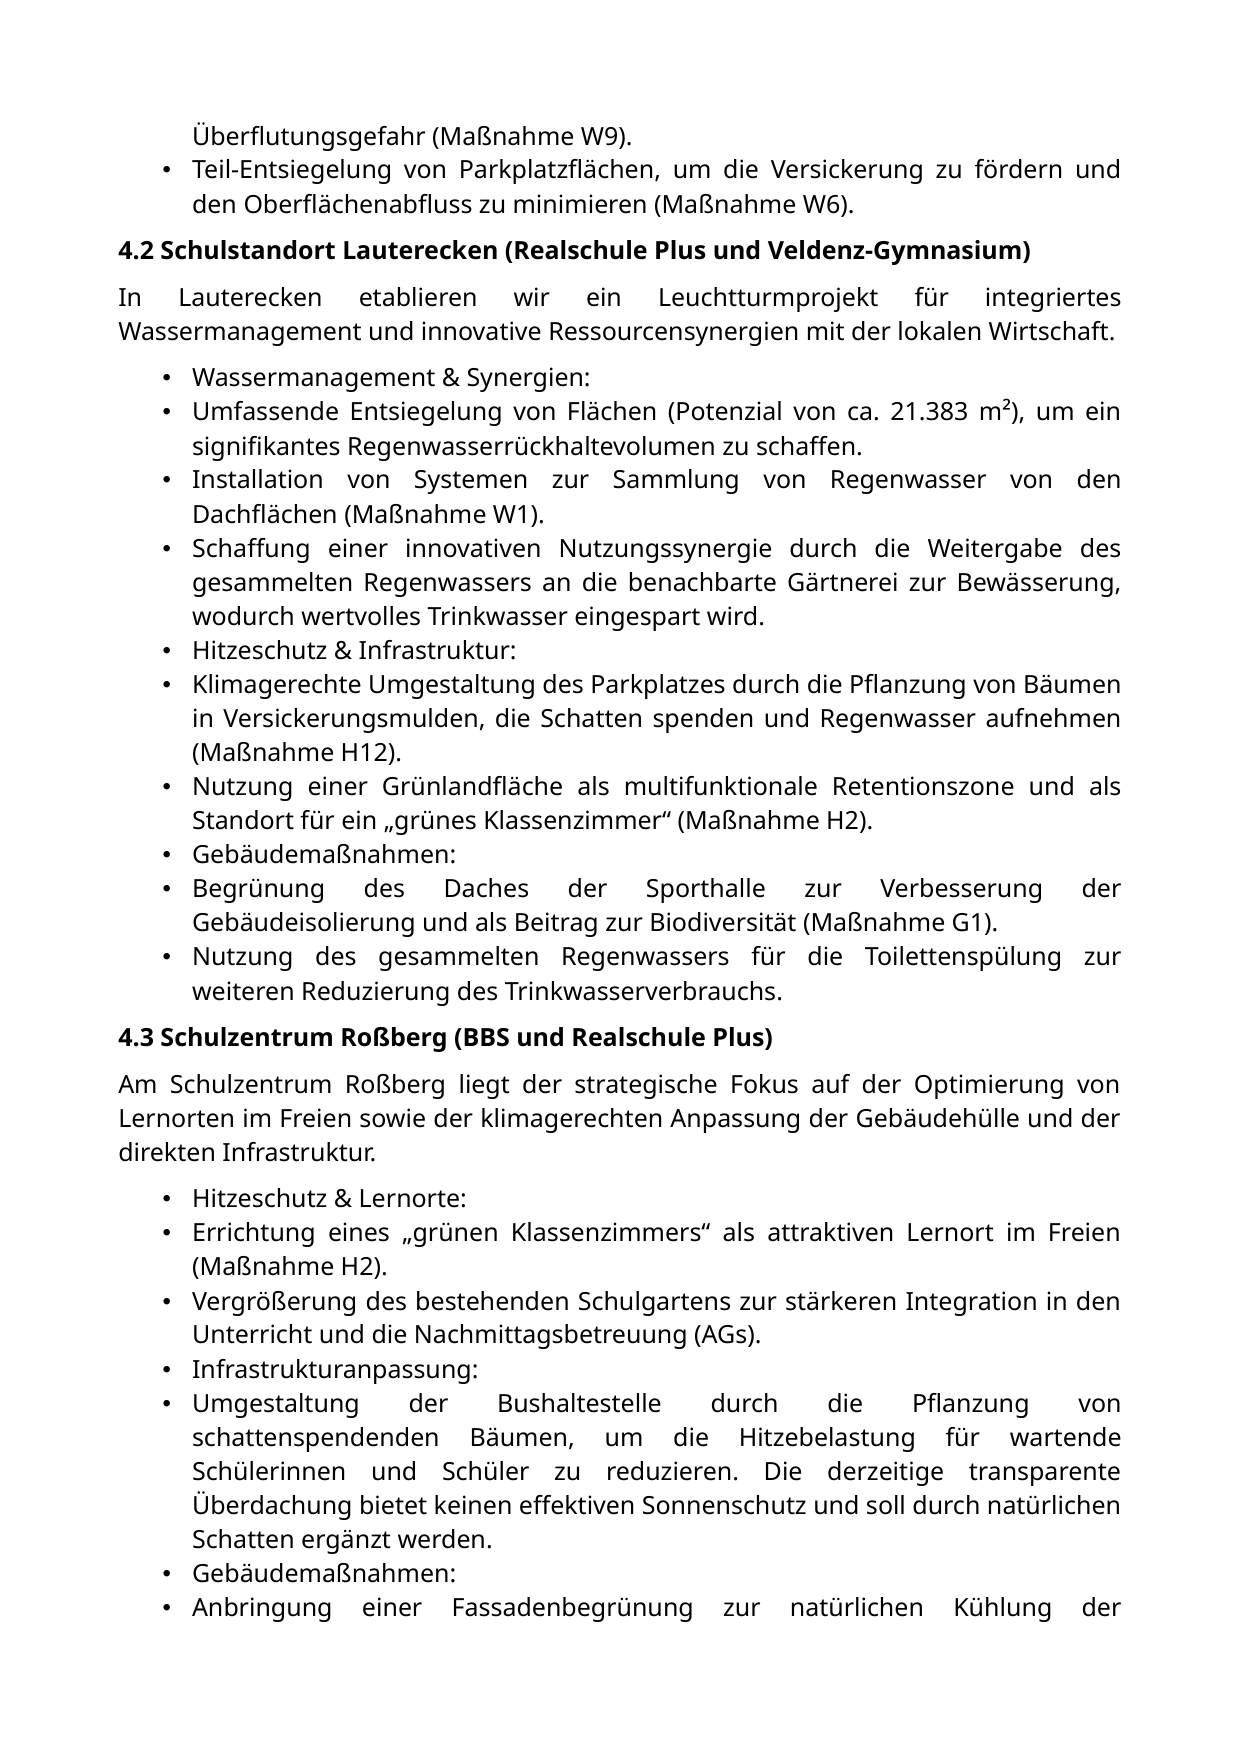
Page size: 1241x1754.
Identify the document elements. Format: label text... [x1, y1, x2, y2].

list Anbringung einer Fassadenbegrünung zur natürlichen Kühlung der [162, 1590, 1122, 1624]
list Nutzung einer Grünlandfläche als multifunktionale Retentionszone und als Standort für ein „grünes Klassenzimmer“ (Maßnahme H2). [162, 769, 1122, 837]
list Überflutungsgefahr (Maßnahme W9). [162, 118, 1122, 152]
text In Lauterecken etablieren wir ein Leuchtturmprojekt für integriertes Wassermanagement und innovative Ressourcensynergien mit der lokalen Wirtschaft. [118, 279, 1122, 347]
list Installation von Systemen zur Sammlung von Regenwasser von den Dachflächen (Maßnahme W1). [162, 462, 1122, 530]
list Begrünung des Daches der Sporthalle zur Verbesserung der Gebäudeisolierung und als Beitrag zur Biodiversität (Maßnahme G1). [162, 871, 1122, 939]
list Errichtung eines „grünen Klassenzimmers“ als attraktiven Lernort im Freien (Maßnahme H2). [162, 1215, 1122, 1283]
text 4.3 Schulzentrum Roßberg (BBS und Realschule Plus) [118, 1020, 1122, 1054]
list Wassermanagement & Synergien: [162, 360, 1122, 394]
list Umfassende Entsiegelung von Flächen (Potenzial von ca. 21.383 m²), um ein signifikantes Regenwasserrückhaltevolumen zu schaffen. [162, 394, 1122, 462]
list Teil-Entsiegelung von Parkplatzflächen, um die Versickerung zu fördern und den Oberflächenabfluss zu minimieren (Maßnahme W6). [162, 152, 1122, 220]
list Infrastrukturanpassung: [162, 1351, 1122, 1385]
text Am Schulzentrum Roßberg liegt der strategische Fokus auf der Optimierung von Lernorten im Freien sowie der klimagerechten Anpassung der Gebäudehülle und der direkten Infrastruktur. [118, 1066, 1122, 1168]
list Klimagerechte Umgestaltung des Parkplatzes durch die Pflanzung von Bäumen in Versickerungsmulden, die Schatten spenden und Regenwasser aufnehmen (Maßnahme H12). [162, 667, 1122, 769]
list Nutzung des gesammelten Regenwassers für die Toilettenspülung zur weiteren Reduzierung des Trinkwasserverbrauchs. [162, 939, 1122, 1007]
list Hitzeschutz & Infrastruktur: [162, 632, 1122, 667]
list Schaffung einer innovativen Nutzungssynergie durch die Weitergabe des gesammelten Regenwassers an die benachbarte Gärtnerei zur Bewässerung, wodurch wertvolles Trinkwasser eingespart wird. [162, 530, 1122, 632]
list Hitzeschutz & Lernorte: [162, 1181, 1122, 1215]
list Gebäudemaßnahmen: [162, 1556, 1122, 1590]
list Gebäudemaßnahmen: [162, 837, 1122, 871]
text 4.2 Schulstandort Lauterecken (Realschule Plus und Veldenz-Gymnasium) [118, 233, 1122, 267]
list Vergrößerung des bestehenden Schulgartens zur stärkeren Integration in den Unterricht und die Nachmittagsbetreuung (AGs). [162, 1283, 1122, 1351]
list Umgestaltung der Bushaltestelle durch die Pflanzung von schattenspendenden Bäumen, um die Hitzebelastung für wartende Schülerinnen und Schüler zu reduzieren. Die derzeitige transparente Überdachung bietet keinen effektiven Sonnenschutz und soll durch natürlichen Schatten ergänzt werden. [162, 1385, 1122, 1556]
